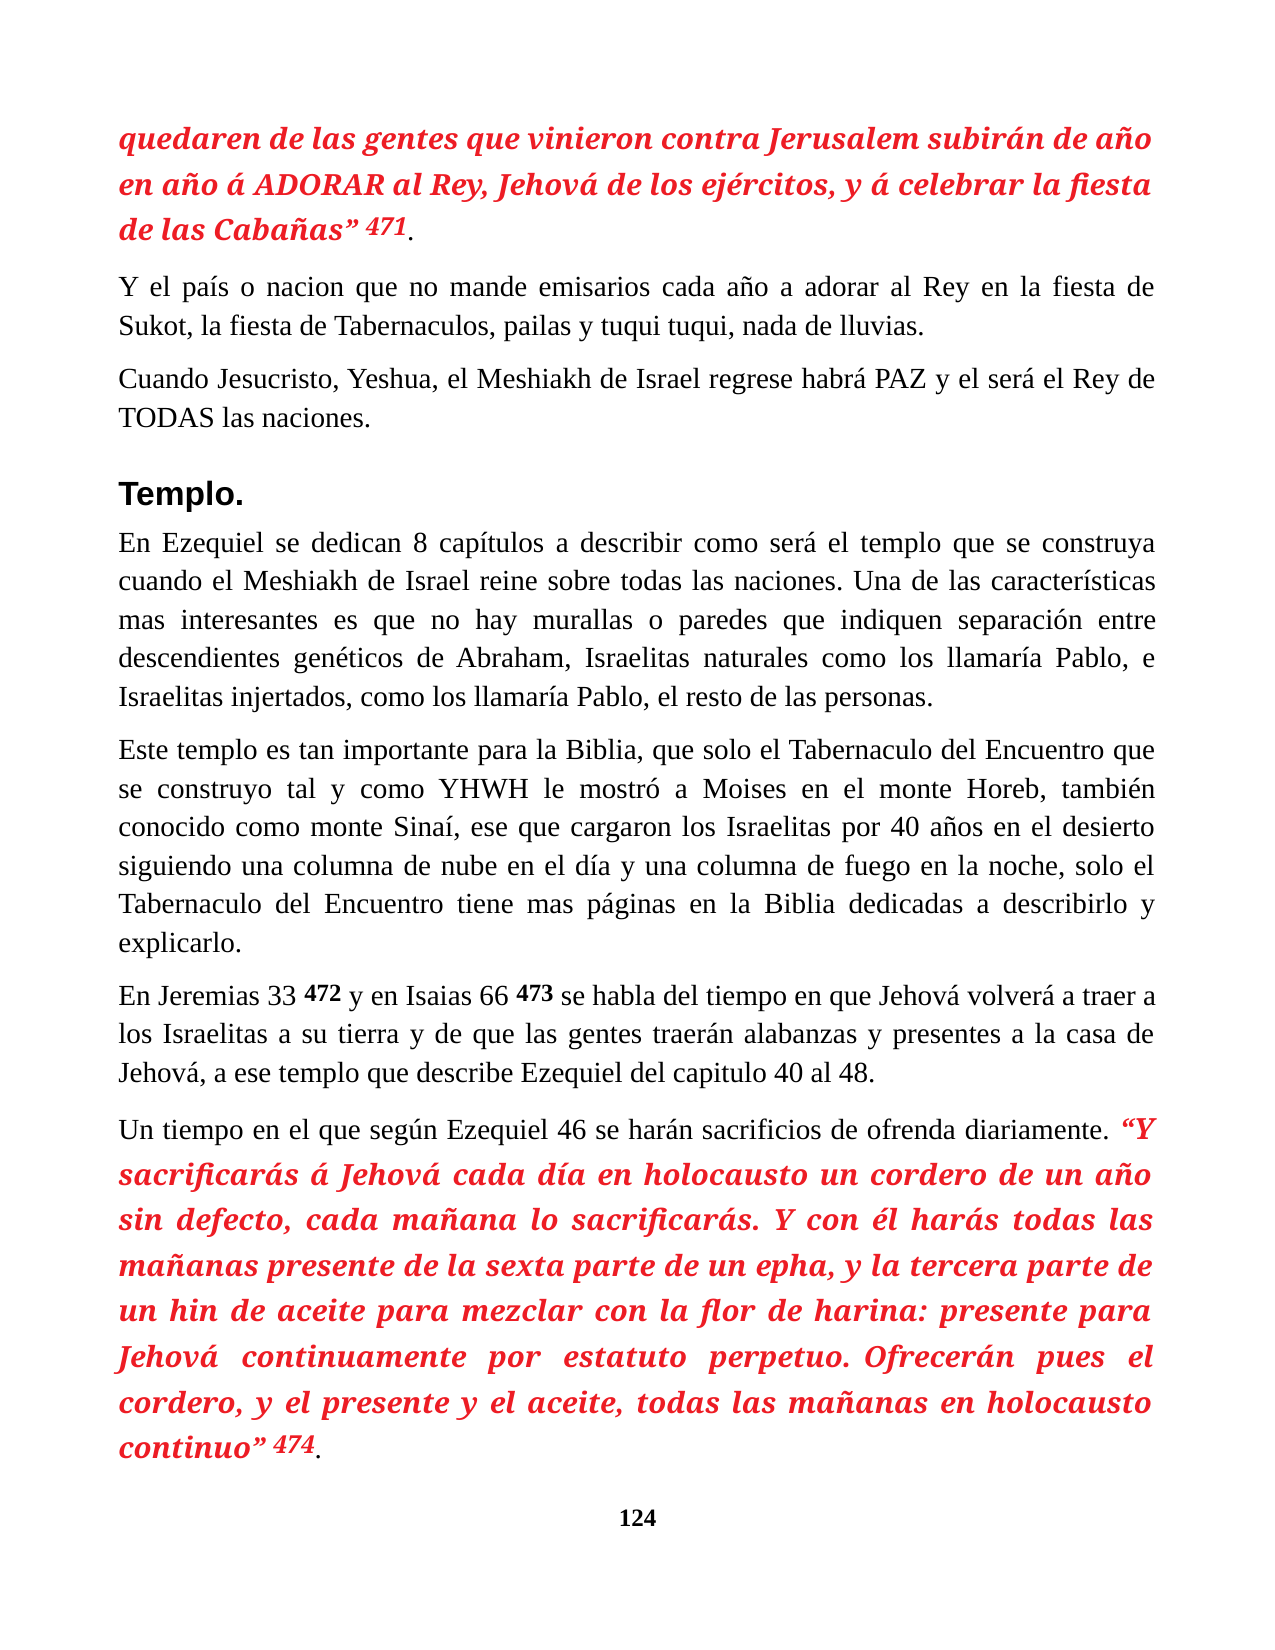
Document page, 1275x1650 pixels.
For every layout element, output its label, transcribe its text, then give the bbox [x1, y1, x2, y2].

text En Jeremias 33 y en Isaias 66 se habla del tiempo en que Jehová volverá a traer a los Israelitas a su tierra y de que las gentes traerán alabanzas y presentes a la casa de Jehová, a ese templo que describe Ezequiel del capitulo 40 al 48. [118, 978, 1157, 1089]
text Un tiempo en el que según Ezequiel 46 se harán sacrificios de ofrenda diariamente. “Y sacrificarás á Jehová cada día en holocausto un cordero de un año sin defecto, cada mañana lo sacrificarás. Y con él harás todas las mañanas presente de la sexta parte de un epha, y la tercera parte de un hin de aceite para mezclar con la flor de harina: presente para Jehová continuamente por estatuto perpetuo. Ofrecerán pues el cordero, y el presente y el aceite, todas las mañanas en holocausto continuo” . [118, 1108, 1157, 1467]
subtitle Templo. [118, 474, 1157, 512]
text quedaren de las gentes que vinieron contra Jerusalem subirán de año en año á ADORAR al Rey, Jehová de los ejércitos, y á celebrar la fiesta de las Cabañas” . [118, 118, 1157, 249]
text Y el país o nacion que no mande emisarios cada año a adorar al Rey en la fiesta de Sukot, la fiesta de Tabernaculos, pailas y tuqui tuqui, nada de lluvias. [118, 269, 1157, 342]
text Este templo es tan importante para la Biblia, que solo el Tabernaculo del Encuentro que se construyo tal y como YHWH le mostró a Moises en el monte Horeb, también conocido como monte Sinaí, ese que cargaron los Israelitas por 40 años en el desierto siguiendo una columna de nube en el día y una columna de fuego en la noche, solo el Tabernaculo del Encuentro tiene mas páginas en la Biblia dedicadas a describirlo y explicarlo. [118, 732, 1157, 958]
text Cuando Jesucristo, Yeshua, el Meshiakh de Israel regrese habrá PAZ y el será el Rey de TODAS las naciones. [118, 361, 1157, 433]
text En Ezequiel se dedican 8 capítulos a describir como será el templo que se construya cuando el Meshiakh de Israel reine sobre todas las naciones. Una de las características mas interesantes es que no hay murallas o paredes que indiquen separación entre descendientes genéticos de Abraham, Israelitas naturales como los llamaría Pablo, e Israelitas injertados, como los llamaría Pablo, el resto de las personas. [118, 525, 1157, 713]
